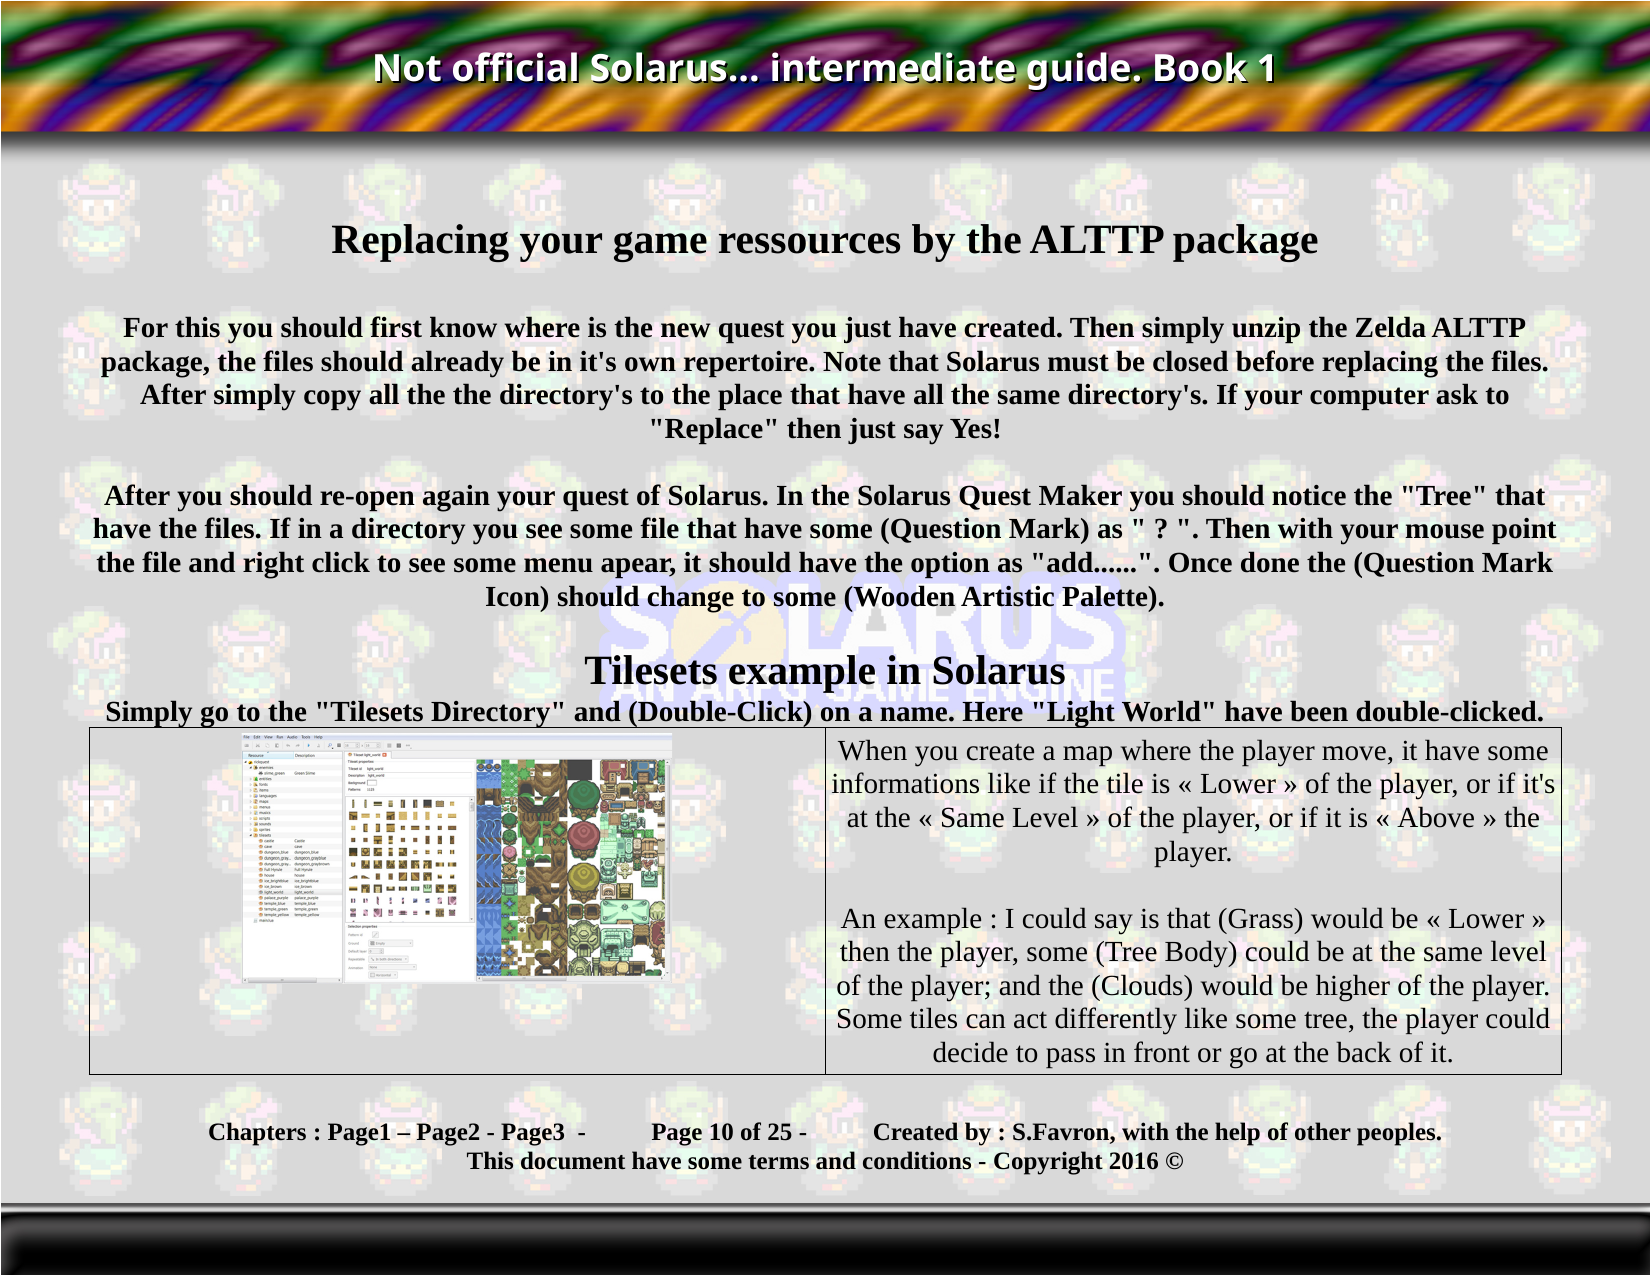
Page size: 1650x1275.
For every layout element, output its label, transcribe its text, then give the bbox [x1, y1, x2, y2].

table_header [90, 728, 825, 1074]
picture [1, 1, 1650, 1275]
text For this you should first know where is the new quest you just have created. Then simply unzip the Zelda ALTTP package, the files should already be in it's own repertoire. Note that Solarus must be closed before replacing the files. After simply copy all the the directory's to the place that have all the same directory's. If your computer ask to "Replace" then just say Yes! [89, 310, 1561, 444]
text Tilesets example in Solarus [89, 646, 1561, 694]
table_header When you create a map where the player move, it have some informations like if the tile is « Lower » of the player, or if it's at the « Same Level » of the player, or if it is « Above » the player. An example : I could say is that (Grass) would be « Lower » then the player, some (Tree Body) could be at the same level of the player; and the (Clouds) would be higher of the player. Some tiles can act differently like some tree, the player could decide to pass in front or go at the back of it. [826, 728, 1561, 1074]
text Replacing your game ressources by the ALTTP package [89, 214, 1561, 262]
text Simply go to the "Tilesets Directory" and (Double-Click) on a name. Here "Light World" have been double-clicked. [89, 694, 1561, 727]
text After you should re-open again your quest of Solarus. In the Solarus Quest Maker you should notice the "Tree" that have the files. If in a directory you see some file that have some (Question Mark) as " ? ". Then with your mouse point the file and right click to see some menu apear, it should have the option as "add......". Once done the (Question Mark Icon) should change to some (Wooden Artistic Palette). [89, 478, 1561, 612]
